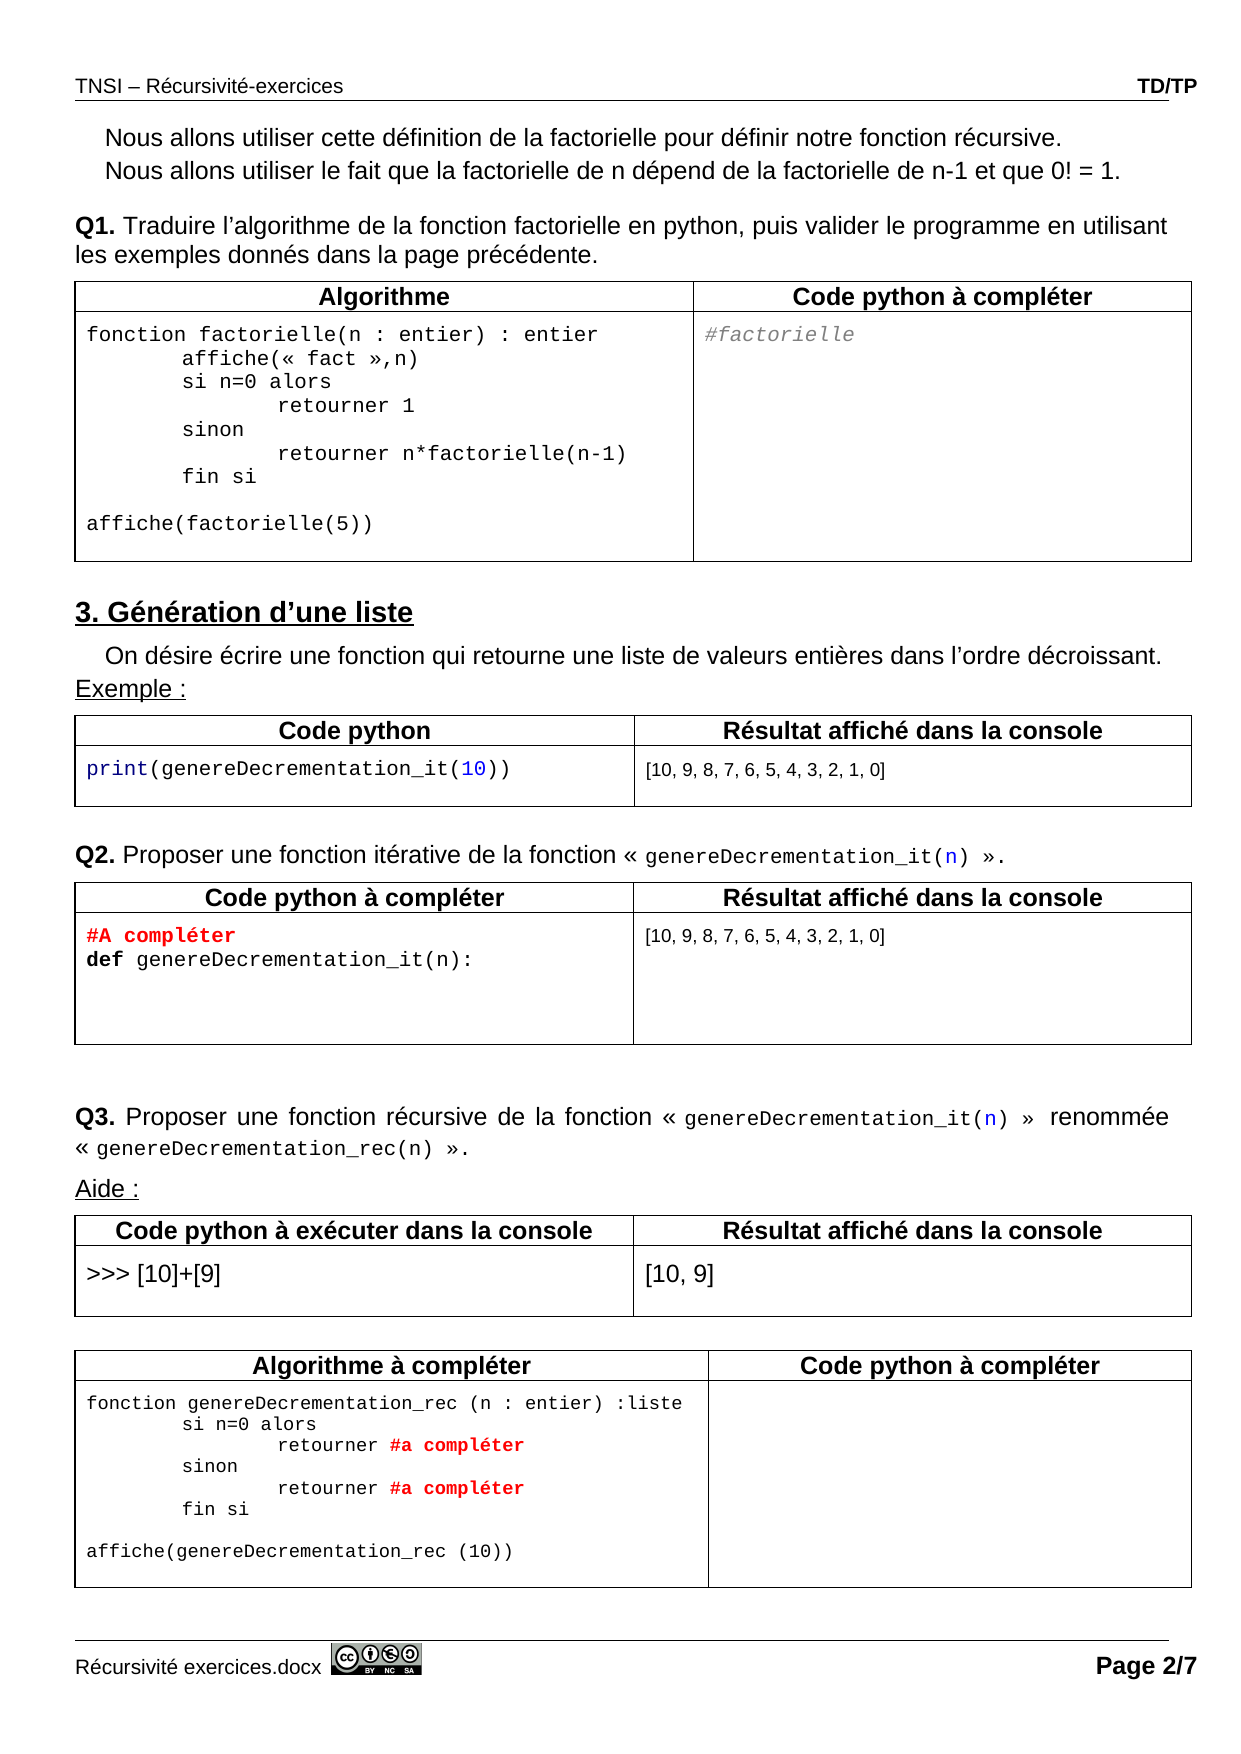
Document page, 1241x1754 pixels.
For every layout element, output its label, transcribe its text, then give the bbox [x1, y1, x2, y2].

table_header Code python à compléter [76, 883, 633, 912]
text On désire écrire une fonction qui retourne une liste de valeurs entières dans l’ordre décroissant. [75, 641, 1169, 669]
text Nous allons utiliser le fait que la factorielle de n dépend de la factorielle de n-1 et que 0! = 1. [75, 156, 1169, 185]
text Q2. Proposer une fonction itérative de la fonction « genereDecrementation_it(n) ». [75, 840, 1169, 869]
text Nous allons utiliser cette définition de la factorielle pour définir notre fonction récursive. [75, 123, 1169, 152]
table_cell fonction factorielle(n : entier) : entier affiche(« fact »,n) si n=0 alors retourner 1 sinon retourner n*factorielle(n-1) fin si affiche(factorielle(5)) [76, 312, 693, 561]
text Aide : [75, 1174, 1169, 1203]
text 3. Génération d’une liste [75, 595, 1169, 628]
table_cell [709, 1381, 1191, 1587]
table_cell [10, 9, 8, 7, 6, 5, 4, 3, 2, 1, 0] [634, 913, 1191, 1043]
table_header Code python à exécuter dans la console [76, 1216, 633, 1245]
picture [331, 1643, 422, 1675]
table_cell [10, 9, 8, 7, 6, 5, 4, 3, 2, 1, 0] [635, 746, 1191, 806]
table_header Algorithme à compléter [76, 1351, 708, 1380]
table_header Algorithme [76, 282, 693, 311]
table_cell [10, 9] [634, 1246, 1191, 1316]
text Q1. Traduire l’algorithme de la fonction factorielle en python, puis valider le programme en utilisant les exemples donnés dans la page précédente. [75, 211, 1169, 268]
table_header Code python [76, 716, 634, 745]
table_cell #A compléter def genereDecrementation_it(n): [76, 913, 633, 1043]
table_header Résultat affiché dans la console [634, 1216, 1191, 1245]
table_cell >>> [10]+[9] [76, 1246, 633, 1316]
table_header Code python à compléter [694, 282, 1191, 311]
table_cell fonction genereDecrementation_rec (n : entier) :liste si n=0 alors retourner #a compléter sinon retourner #a compléter fin si affiche(genereDecrementation_rec (10)) [76, 1381, 708, 1587]
text Q3. Proposer une fonction récursive de la fonction « genereDecrementation_it(n) » renommée « genereDecrementation_rec(n) ». [75, 1102, 1169, 1161]
table_cell #factorielle [694, 312, 1191, 561]
table_header Code python à compléter [709, 1351, 1191, 1380]
table_header Résultat affiché dans la console [634, 883, 1191, 912]
table_cell print(genereDecrementation_it(10)) [76, 746, 634, 806]
table_header Résultat affiché dans la console [635, 716, 1191, 745]
text Exemple : [75, 674, 1169, 703]
